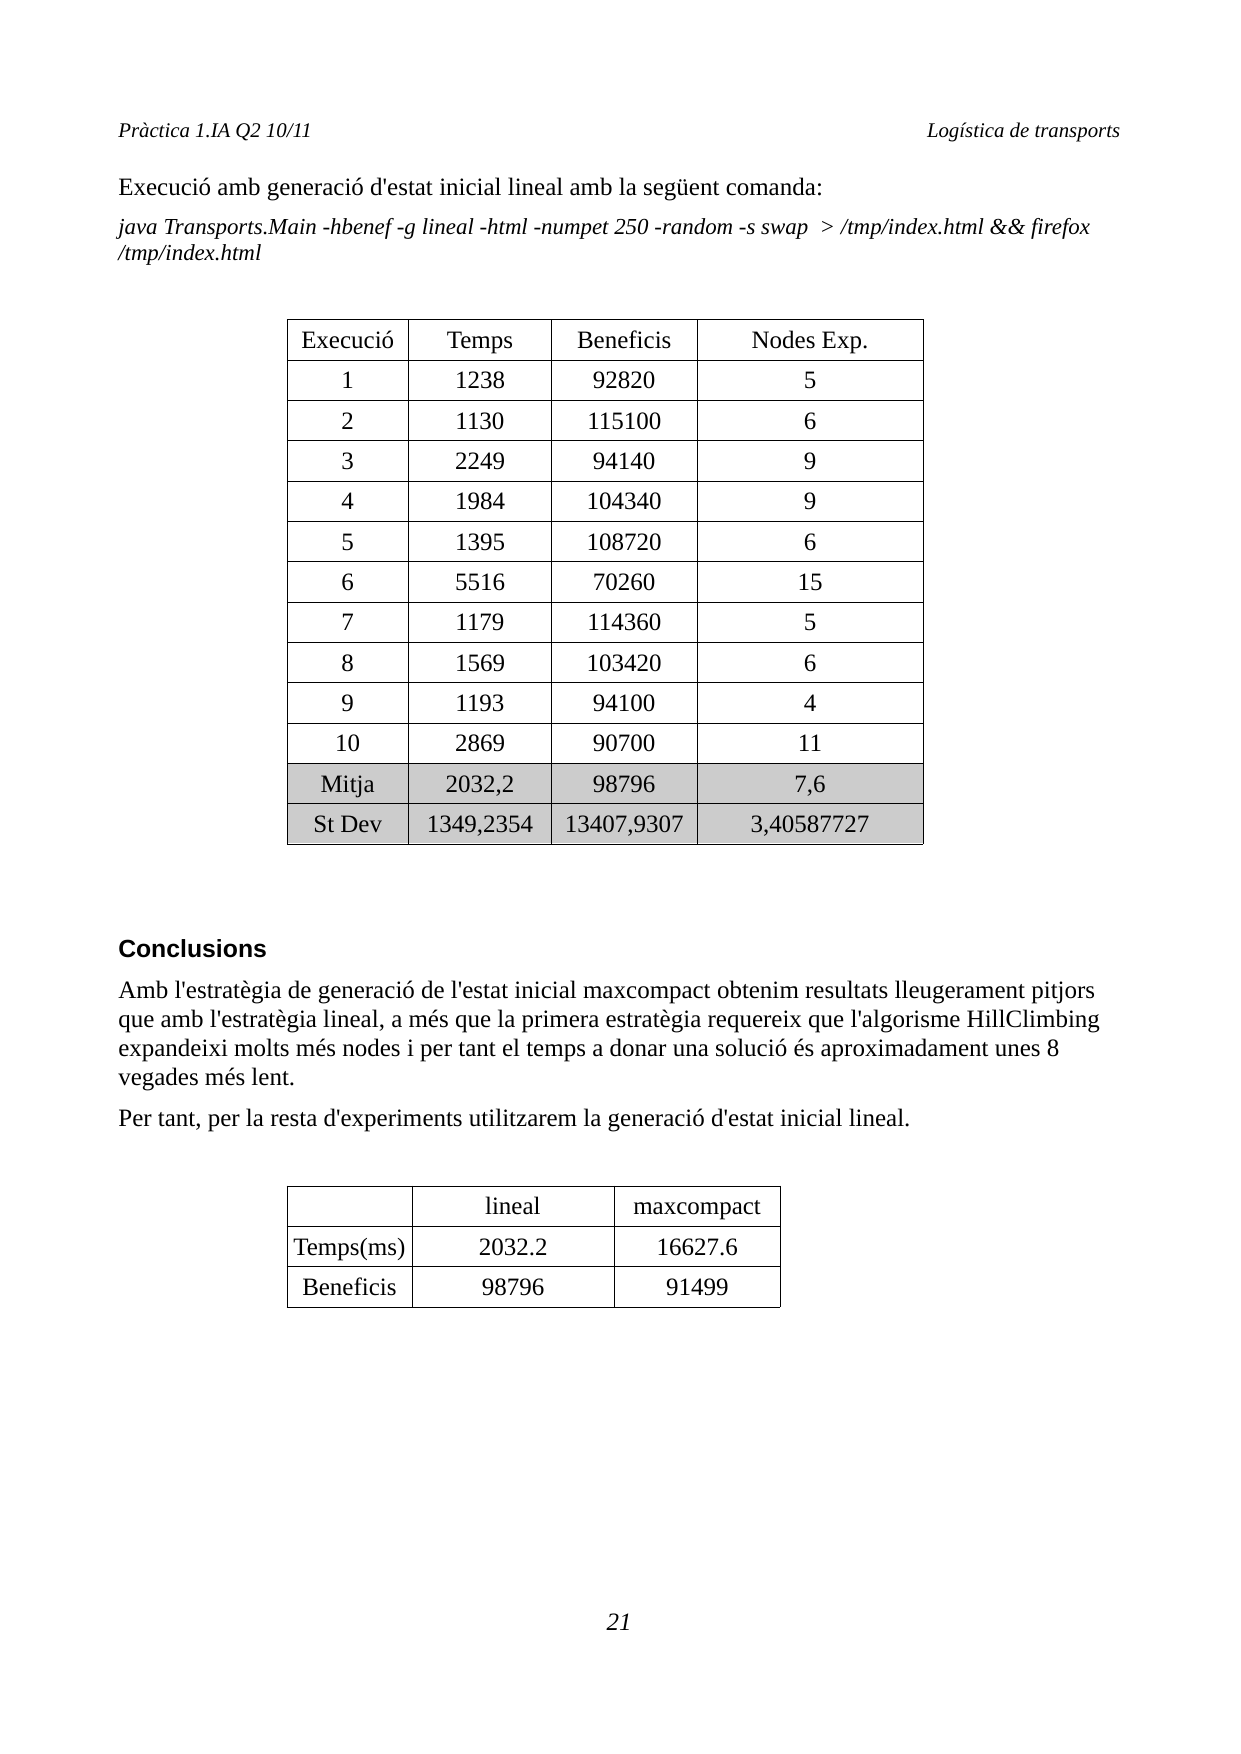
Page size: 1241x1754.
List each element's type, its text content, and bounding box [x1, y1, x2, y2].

table_cell 3 [288, 441, 408, 481]
table_cell 4 [698, 683, 923, 722]
table_cell 6 [698, 401, 923, 440]
table_cell 6 [698, 643, 923, 682]
text Execució amb generació d'estat inicial lineal amb la següent comanda: [118, 172, 1122, 200]
table_cell 1 [288, 361, 408, 400]
table_header [288, 1187, 412, 1226]
table_cell 1238 [409, 361, 551, 400]
table_cell 10 [288, 724, 408, 763]
text Amb l'estratègia de generació de l'estat inicial maxcompact obtenim resultats lleugerament pitjors que amb l'estratègia lineal, a més que la primera estratègia requereix que l'algorisme HillClimbing expandeixi molts més nodes i per tant el temps a donar una solució és aproximadament unes 8 vegades més lent. [118, 976, 1122, 1091]
table_cell 1395 [409, 522, 551, 561]
table_cell 94100 [552, 683, 697, 722]
table_cell 1179 [409, 603, 551, 642]
table_cell 1349,2354 [409, 804, 551, 843]
table_cell 104340 [552, 482, 697, 521]
table_header Nodes Exp. [698, 320, 923, 360]
table_cell 1569 [409, 643, 551, 682]
table_cell 2249 [409, 441, 551, 481]
table_cell 7 [288, 603, 408, 642]
table_cell 7,6 [698, 764, 923, 803]
table_cell 15 [698, 562, 923, 602]
table_cell 90700 [552, 724, 697, 763]
table_cell 92820 [552, 361, 697, 400]
table_cell 9 [288, 683, 408, 722]
table_cell 1193 [409, 683, 551, 722]
table_cell 103420 [552, 643, 697, 682]
table_header Beneficis [552, 320, 697, 360]
table_cell 108720 [552, 522, 697, 561]
table_cell 91499 [615, 1267, 780, 1307]
table_cell 2 [288, 401, 408, 440]
table_cell 2032,2 [413, 1227, 614, 1266]
table_header maxcompact [615, 1187, 780, 1226]
table_header lineal [413, 1187, 614, 1226]
table_cell 6 [288, 562, 408, 602]
table_header Temps [409, 320, 551, 360]
table_cell 5516 [409, 562, 551, 602]
table_cell 1984 [409, 482, 551, 521]
table_cell 2032,2 [409, 764, 551, 803]
table_header Execució [288, 320, 408, 360]
table_cell 11 [698, 724, 923, 763]
table_cell 98796 [413, 1267, 614, 1307]
table_cell Mitja [288, 764, 408, 803]
table_cell 9 [698, 482, 923, 521]
table_cell St Dev [288, 804, 408, 843]
table_cell 3,40587727 [698, 804, 923, 843]
table_cell 5 [698, 361, 923, 400]
table_cell 94140 [552, 441, 697, 481]
table_cell Temps(ms) [288, 1227, 412, 1266]
table_cell 9 [698, 441, 923, 481]
table_cell 114360 [552, 603, 697, 642]
table_cell Beneficis [288, 1267, 412, 1307]
table_cell 13407,9307 [552, 804, 697, 843]
table_cell 115100 [552, 401, 697, 440]
table_cell 5 [698, 603, 923, 642]
table_cell 98796 [552, 764, 697, 803]
table_cell 6 [698, 522, 923, 561]
table_cell 8 [288, 643, 408, 682]
text java Transports.Main -hbenef -g lineal -html -numpet 250 -random -s swap > /tmp/index.html && firefox /tmp/index.html [118, 213, 1122, 266]
table_cell 70260 [552, 562, 697, 602]
table_cell 1130 [409, 401, 551, 440]
text Per tant, per la resta d'experiments utilitzarem la generació d'estat inicial lineal. [118, 1103, 1122, 1132]
table_cell 4 [288, 482, 408, 521]
table_cell 2869 [409, 724, 551, 763]
table_cell 16627,6 [615, 1227, 780, 1266]
subtitle Conclusions [118, 934, 1122, 963]
table_cell 5 [288, 522, 408, 561]
